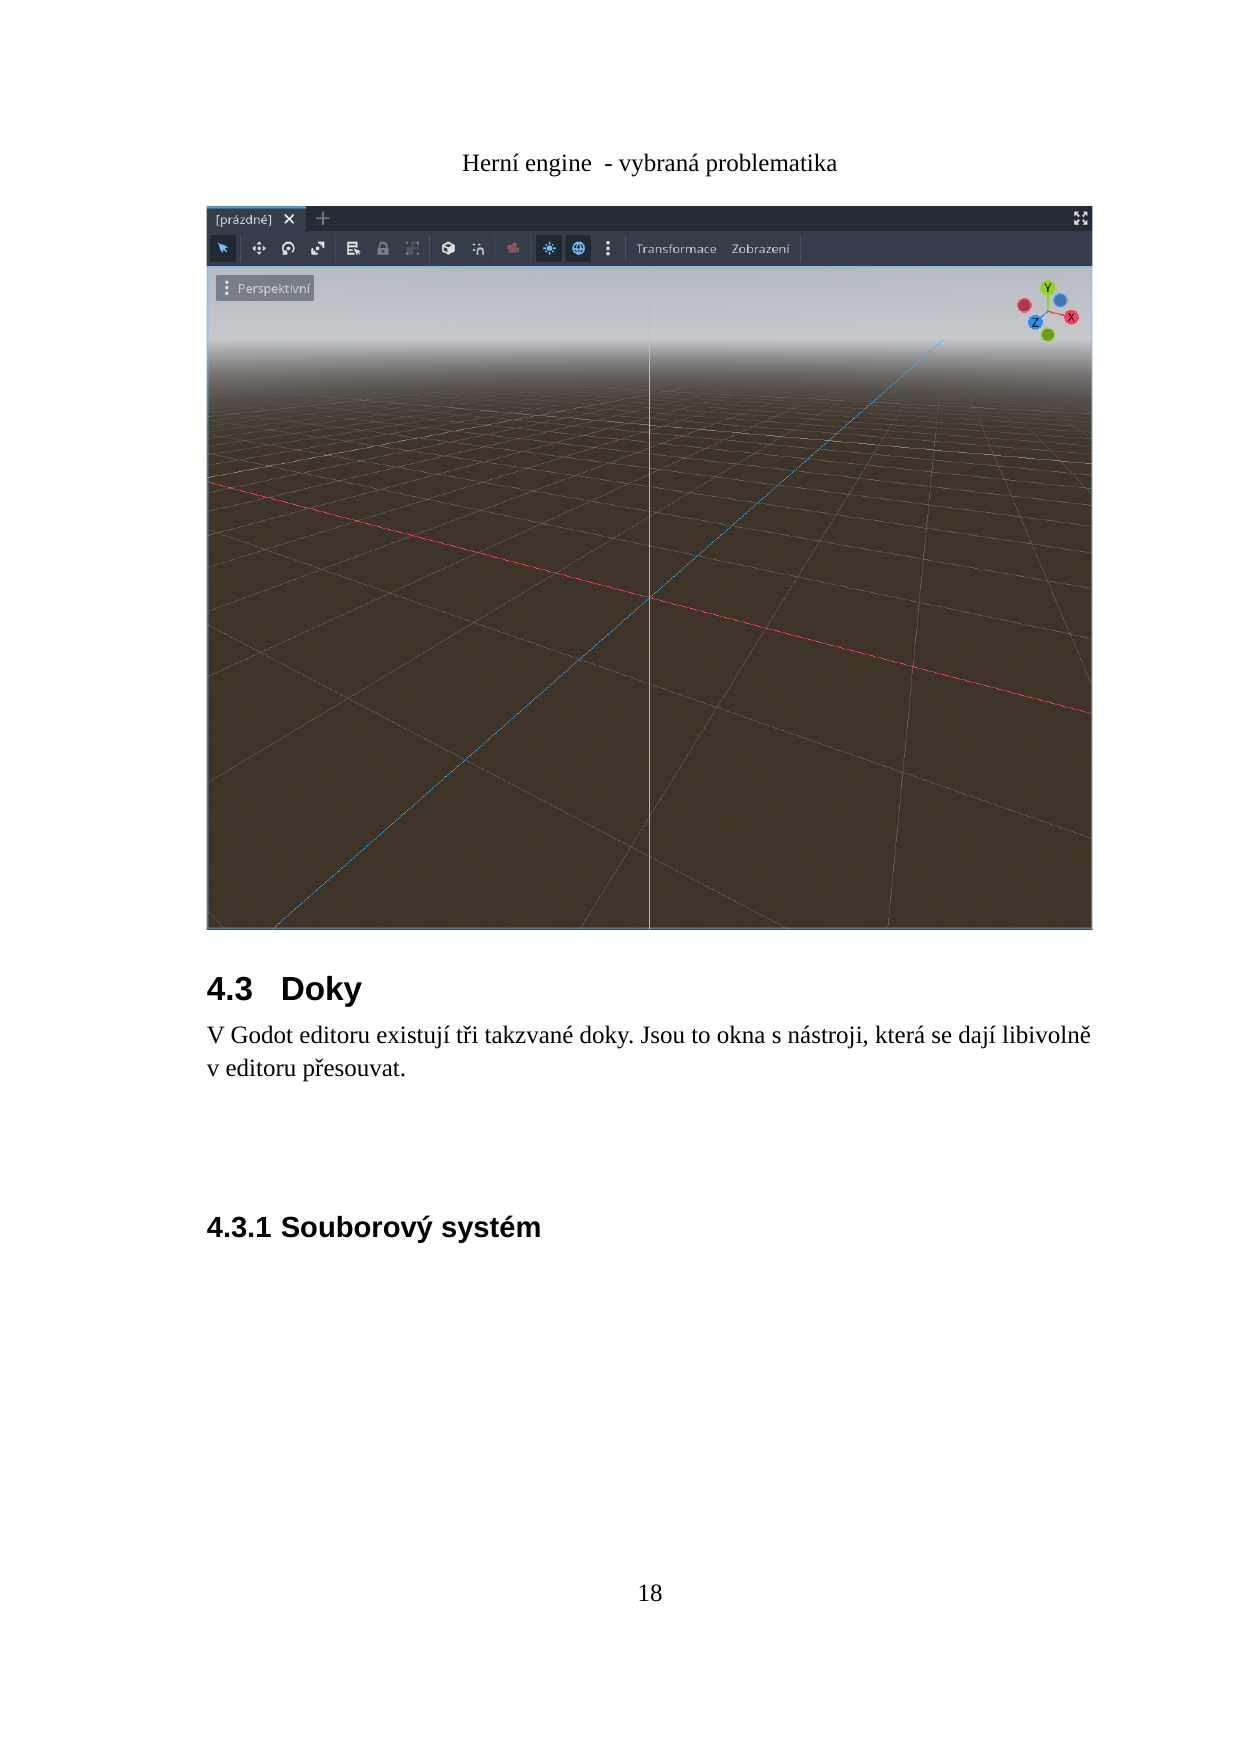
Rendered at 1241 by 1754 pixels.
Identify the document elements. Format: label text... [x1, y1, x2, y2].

text V Godot editoru existují tři takzvané doky. Jsou to okna s nástroji, která se dají libivolně v editoru přesouvat. [207, 1020, 1093, 1082]
subtitle Souborový systém [207, 1210, 1093, 1244]
picture [206, 206, 1093, 930]
subtitle Doky [207, 969, 1093, 1007]
